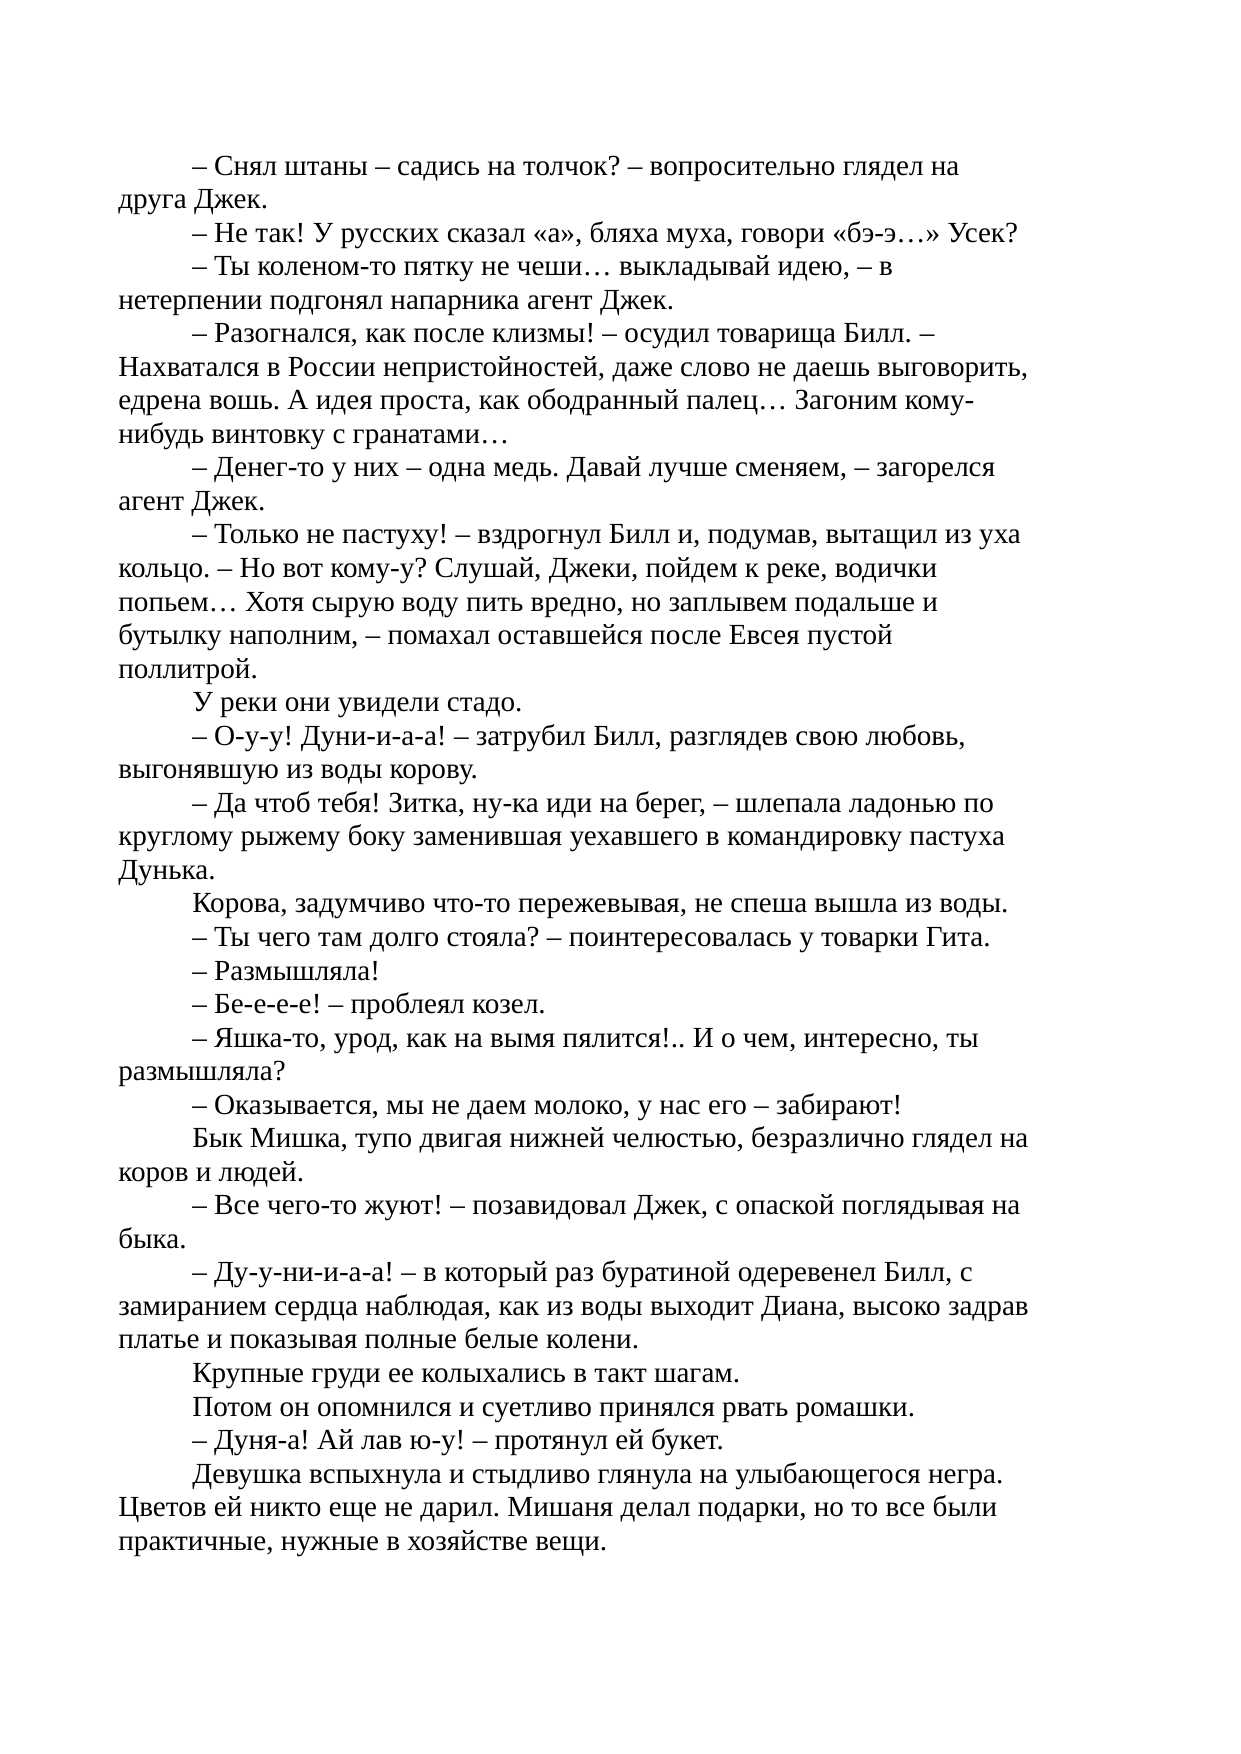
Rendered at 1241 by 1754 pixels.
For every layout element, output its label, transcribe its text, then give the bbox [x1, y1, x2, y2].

text – Размышляла! [118, 953, 1033, 986]
text Потом он опомнился и суетливо принялся рвать ромашки. [118, 1389, 1033, 1422]
text – Дуня-а! Ай лав ю-у! – протянул ей букет. [118, 1422, 1033, 1456]
text – Да чтоб тебя! Зитка, ну-ка иди на берег, – шлепала ладонью по круглому рыжему боку заменившая уехавшего в командировку пастуха Дунька. [118, 785, 1033, 886]
text – Только не пастуху! – вздрогнул Билл и, подумав, вытащил из уха кольцо. – Но вот кому-у? Слушай, Джеки, пойдем к реке, водички попьем… Хотя сырую воду пить вредно, но заплывем подальше и бутылку наполним, – помахал оставшейся после Евсея пустой поллитрой. [118, 517, 1033, 684]
text Корова, задумчиво что-то пережевывая, не спеша вышла из воды. [118, 886, 1033, 919]
text – Не так! У русских сказал «а», бляха муха, говори «бэ-э…» Усек? [118, 215, 1033, 248]
text – Оказывается, мы не даем молоко, у нас его – забирают! [118, 1087, 1033, 1120]
text – Все чего-то жуют! – позавидовал Джек, с опаской поглядывая на быка. [118, 1187, 1033, 1254]
text – Бе-е-е-е! – проблеял козел. [118, 986, 1033, 1020]
text – Яшка-то, урод, как на вымя пялится!.. И о чем, интересно, ты размышляла? [118, 1020, 1033, 1087]
text – Ду-у-ни-и-а-а! – в который раз буратиной одеревенел Билл, с замиранием сердца наблюдая, как из воды выходит Диана, высоко задрав платье и показывая полные белые колени. [118, 1254, 1033, 1355]
text У реки они увидели стадо. [118, 684, 1033, 718]
text – Снял штаны – садись на толчок? – вопросительно глядел на друга Джек. [118, 148, 1033, 215]
text Девушка вспыхнула и стыдливо глянула на улыбающегося негра. Цветов ей никто еще не дарил. Мишаня делал подарки, но то все были практичные, нужные в хозяйстве вещи. [118, 1456, 1033, 1556]
text – Разогнался, как после клизмы! – осудил товарища Билл. – Нахватался в России непристойностей, даже слово не даешь выговорить, едрена вошь. А идея проста, как ободранный палец… Загоним кому-нибудь винтовку с гранатами… [118, 315, 1033, 449]
text – О-у-у! Дуни-и-а-а! – затрубил Билл, разглядев свою любовь, выгонявшую из воды корову. [118, 718, 1033, 785]
text Бык Мишка, тупо двигая нижней челюстью, безразлично глядел на коров и людей. [118, 1120, 1033, 1187]
text – Ты чего там долго стояла? – поинтересовалась у товарки Гита. [118, 919, 1033, 953]
text – Ты коленом-то пятку не чеши… выкладывай идею, – в нетерпении подгонял напарника агент Джек. [118, 248, 1033, 315]
text Крупные груди ее колыхались в такт шагам. [118, 1355, 1033, 1389]
text – Денег-то у них – одна медь. Давай лучше сменяем, – загорелся агент Джек. [118, 449, 1033, 517]
